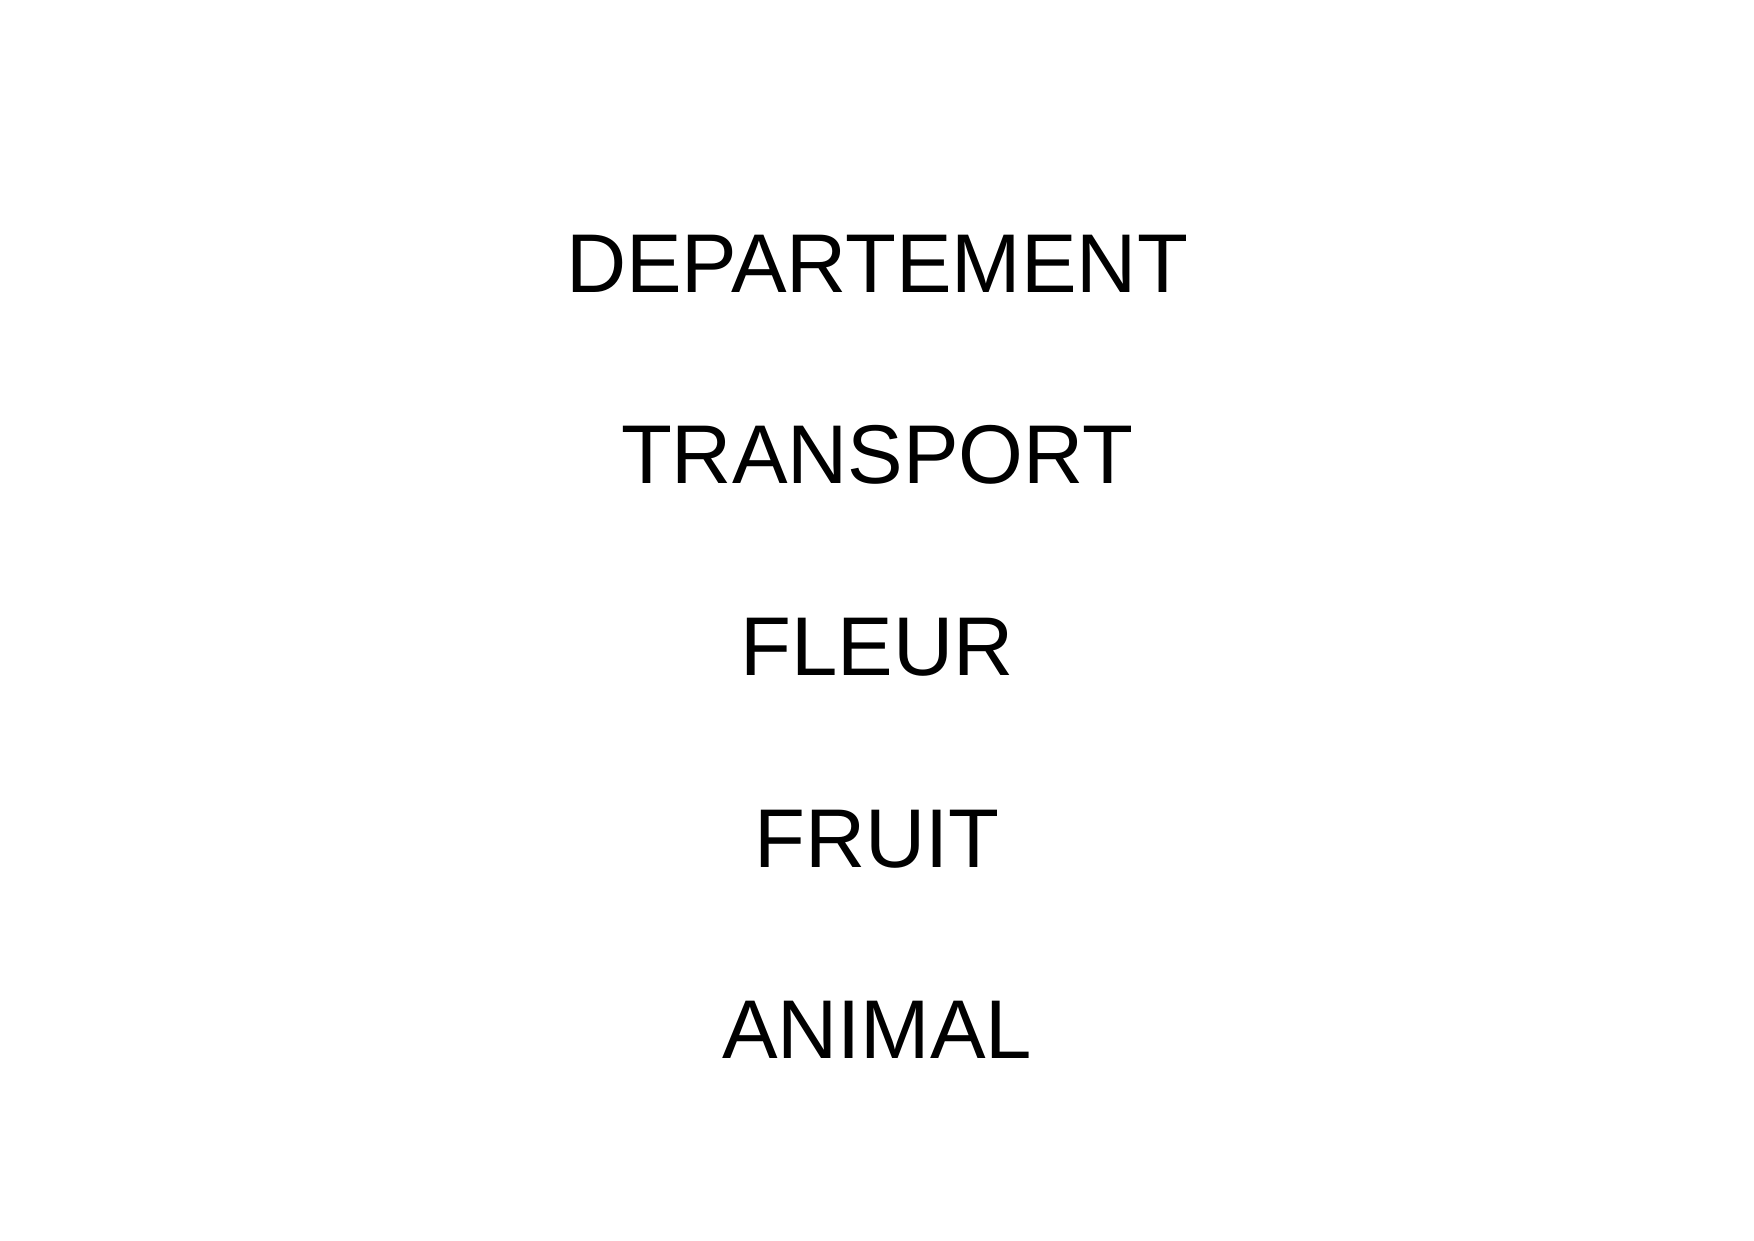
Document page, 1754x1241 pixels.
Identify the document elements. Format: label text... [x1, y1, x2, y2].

text ANIMAL [118, 981, 1636, 1076]
text TRANSPORT [118, 406, 1636, 501]
text FRUIT [118, 789, 1636, 885]
text DEPARTEMENT [118, 214, 1636, 310]
text FLEUR [118, 597, 1636, 693]
